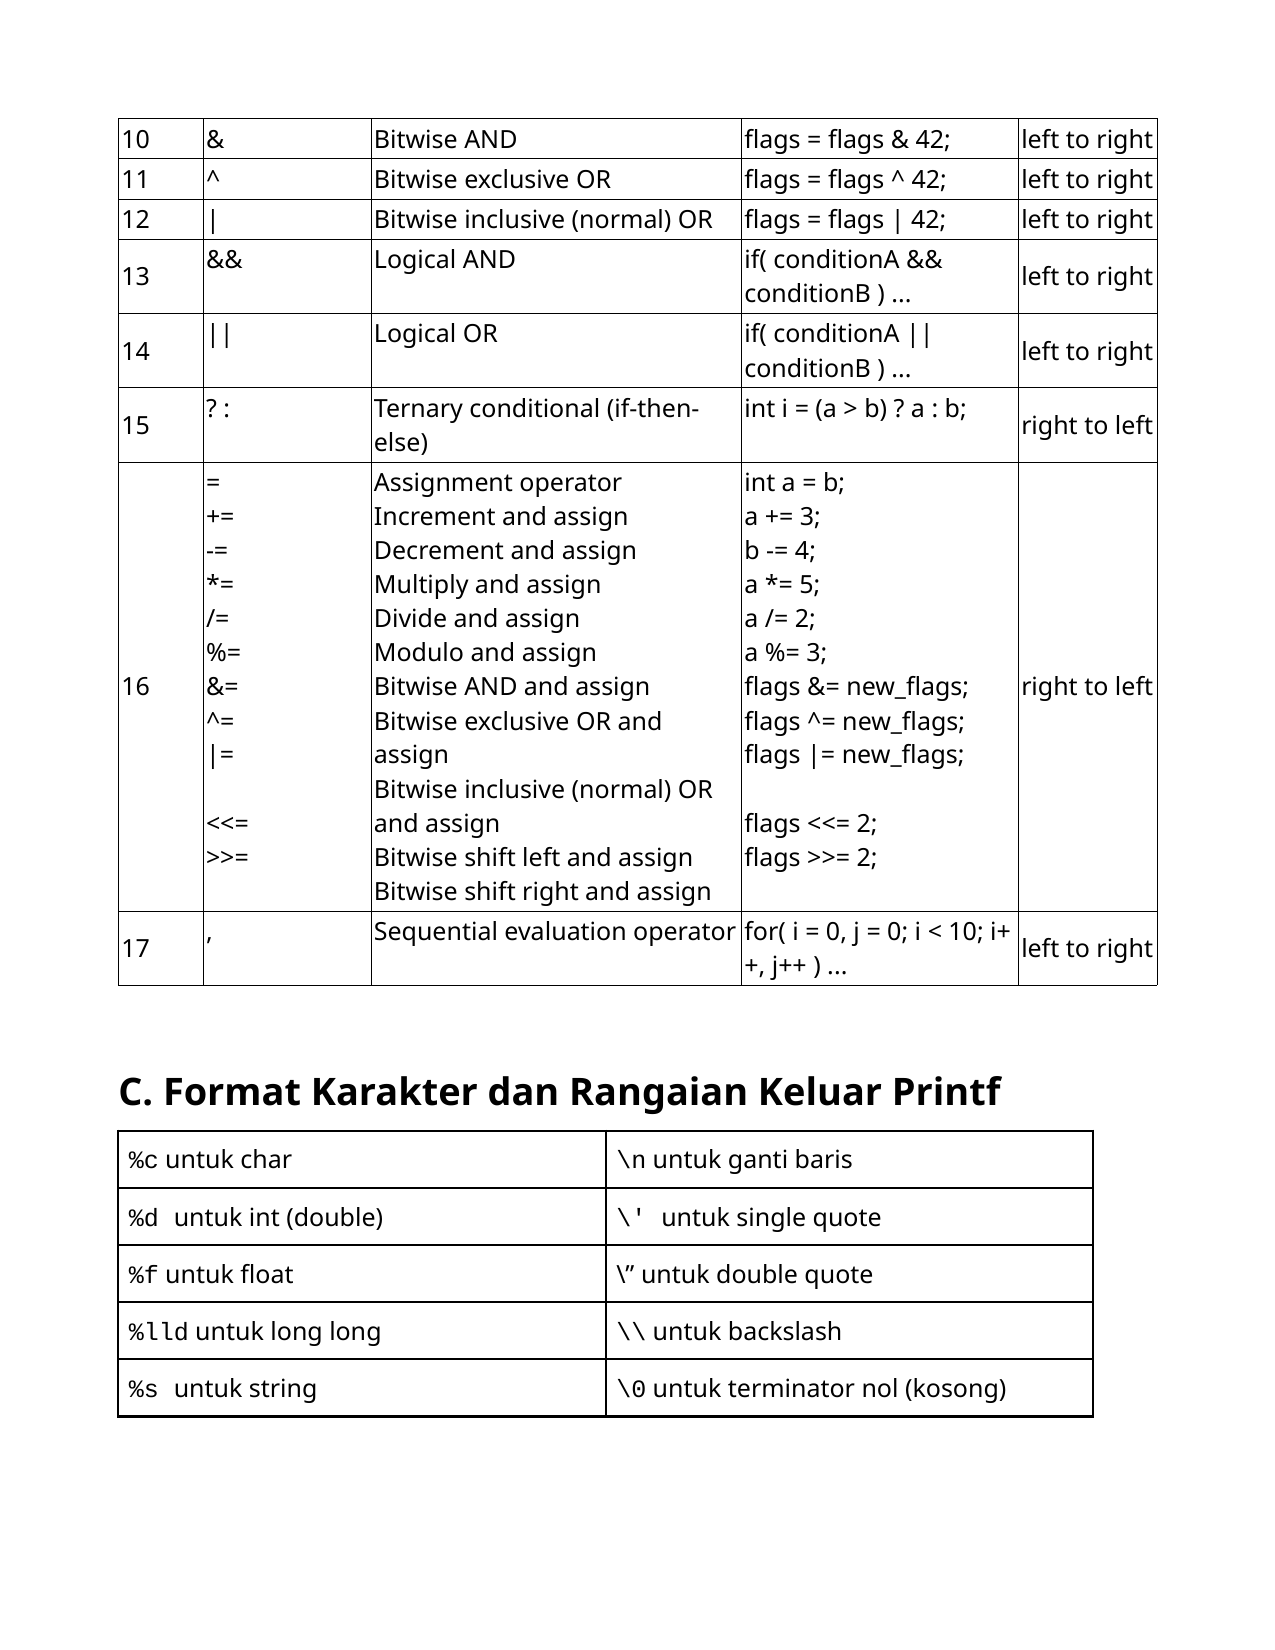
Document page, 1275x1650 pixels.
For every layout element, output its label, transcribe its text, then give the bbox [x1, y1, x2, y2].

table_cell int i = (a > b) ? a : b; [742, 388, 1018, 462]
table_cell Bitwise exclusive OR [372, 159, 741, 198]
subtitle C. Format Karakter dan Rangaian Keluar Printf [118, 1065, 1157, 1117]
table_cell Logical AND [372, 240, 741, 313]
table_header %c untuk char [119, 1132, 605, 1187]
table_cell flags = flags & 42; [742, 119, 1018, 158]
table_cell left to right [1019, 119, 1157, 158]
table_cell %d untuk int (double) [119, 1189, 605, 1244]
table_cell 14 [119, 314, 203, 387]
table_cell 17 [119, 912, 203, 985]
table_cell ^ [204, 159, 371, 198]
table_cell left to right [1019, 240, 1157, 313]
table_cell \' untuk single quote [607, 1189, 1092, 1244]
table_cell %lld untuk long long [119, 1303, 605, 1358]
table_cell \0 untuk terminator nol (kosong) [607, 1360, 1092, 1415]
table_cell right to left [1019, 388, 1157, 462]
table_cell | [204, 200, 371, 239]
table_cell %f untuk float [119, 1246, 605, 1301]
table_header \n untuk ganti baris [607, 1132, 1092, 1187]
table_cell 10 [119, 119, 203, 158]
table_cell Sequential evaluation operator [372, 912, 741, 985]
table_cell 16 [119, 463, 203, 911]
table_cell if( conditionA || conditionB ) ... [742, 314, 1018, 387]
table_cell Bitwise inclusive (normal) OR [372, 200, 741, 239]
table_cell right to left [1019, 463, 1157, 911]
table_cell flags = flags ^ 42; [742, 159, 1018, 198]
table_cell Bitwise AND [372, 119, 741, 158]
table_cell , [204, 912, 371, 985]
table_cell if( conditionA && conditionB ) ... [742, 240, 1018, 313]
table_cell 12 [119, 200, 203, 239]
table_cell left to right [1019, 314, 1157, 387]
table_cell \\ untuk backslash [607, 1303, 1092, 1358]
table_cell Ternary conditional (if-then-else) [372, 388, 741, 462]
table_cell for( i = 0, j = 0; i < 10; i++, j++ ) ... [742, 912, 1018, 985]
table_cell %s untuk string [119, 1360, 605, 1415]
table_cell 13 [119, 240, 203, 313]
table_cell flags = flags | 42; [742, 200, 1018, 239]
table_cell = += -= *= /= %= &= ^= |= <<= >>= [204, 463, 371, 911]
table_cell ? : [204, 388, 371, 462]
table_cell \” untuk double quote [607, 1246, 1092, 1301]
table_cell 11 [119, 159, 203, 198]
table_cell int a = b; a += 3; b -= 4; a *= 5; a /= 2; a %= 3; flags &= new_flags; flags ^= new_flags; flags |= new_flags; flags <<= 2; flags >>= 2; [742, 463, 1018, 911]
table_cell left to right [1019, 159, 1157, 198]
table_cell && [204, 240, 371, 313]
table_cell Logical OR [372, 314, 741, 387]
table_cell Assignment operator Increment and assign Decrement and assign Multiply and assign Divide and assign Modulo and assign Bitwise AND and assign Bitwise exclusive OR and assign Bitwise inclusive (normal) OR and assign Bitwise shift left and assign Bitwise shift right and assign [372, 463, 741, 911]
table_cell left to right [1019, 912, 1157, 985]
table_cell & [204, 119, 371, 158]
table_cell 15 [119, 388, 203, 462]
table_cell || [204, 314, 371, 387]
table_cell left to right [1019, 200, 1157, 239]
